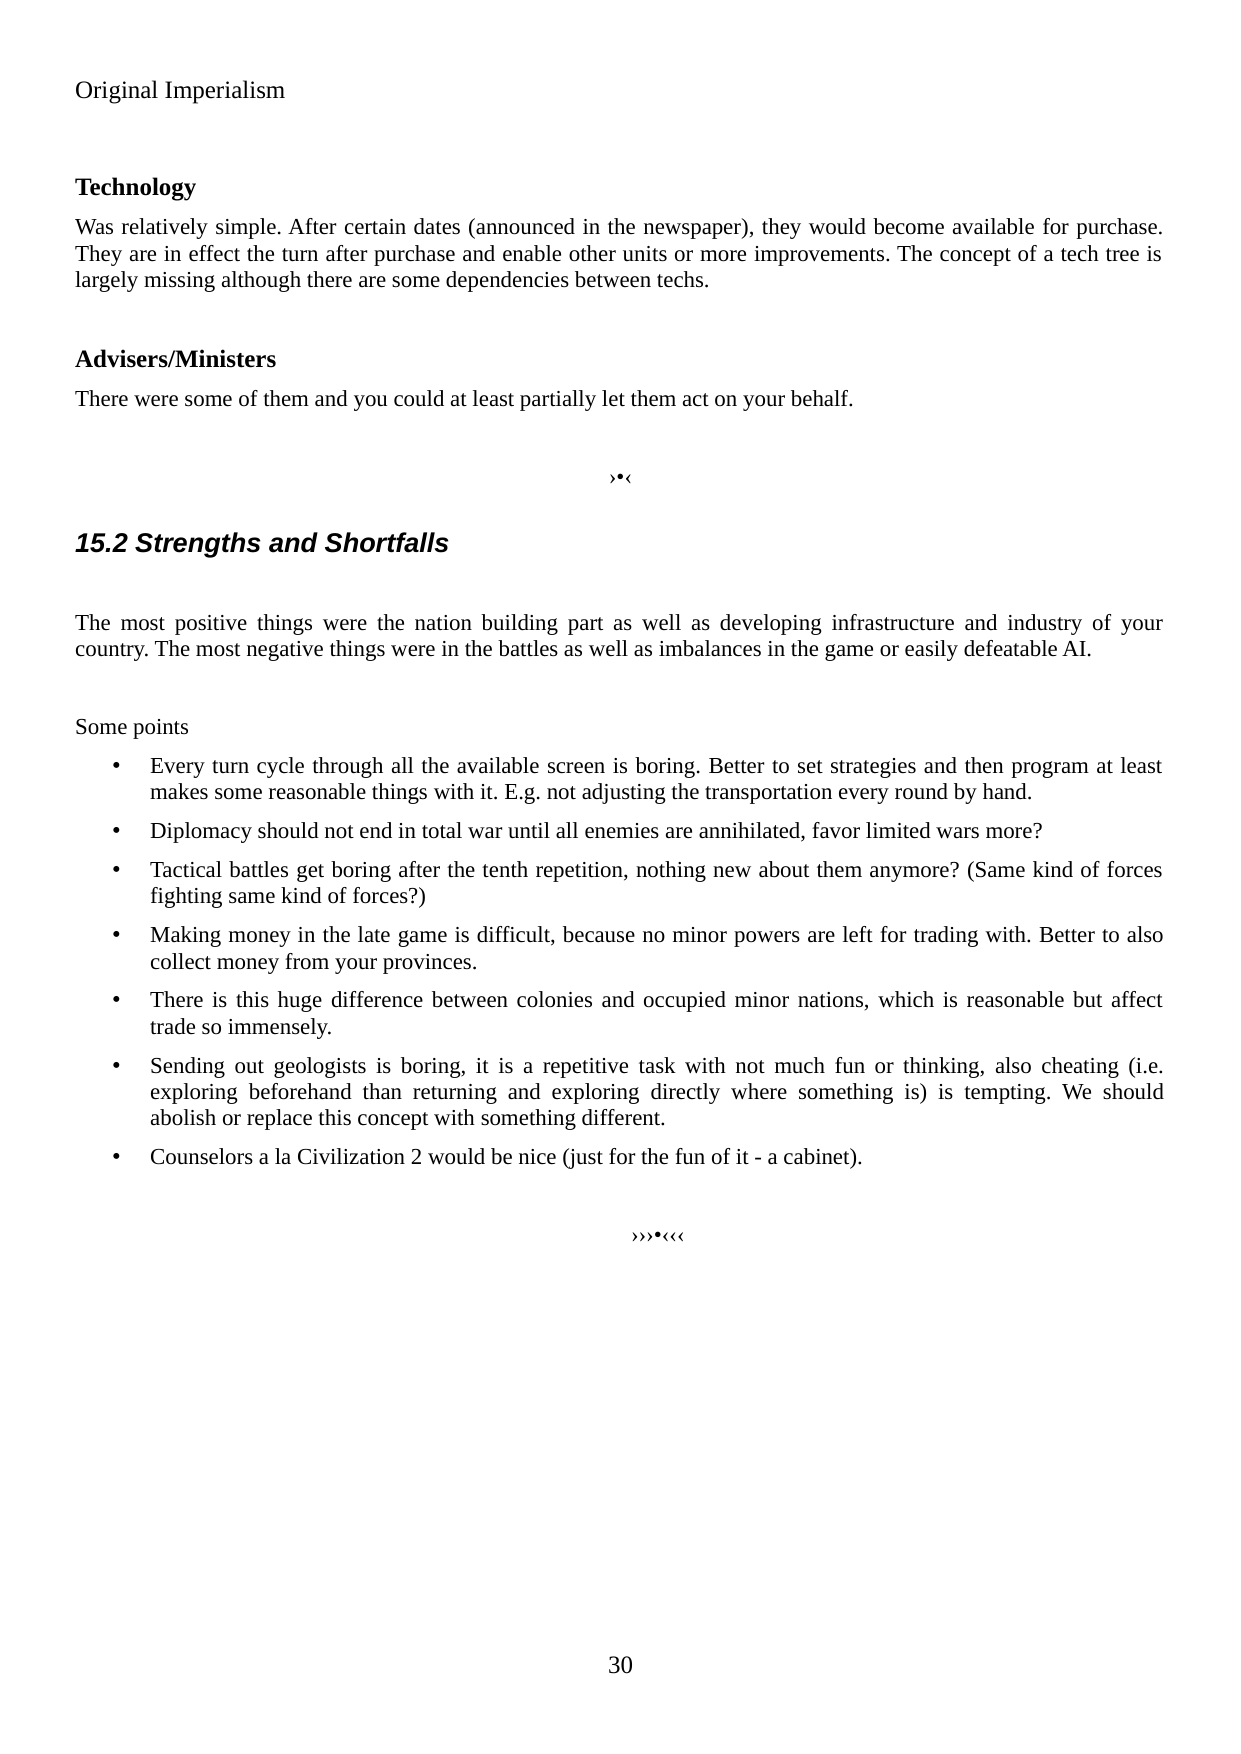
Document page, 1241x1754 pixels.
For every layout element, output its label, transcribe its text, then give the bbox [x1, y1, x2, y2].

list Making money in the late game is difficult, because no minor powers are left for trading with. Better to also collect money from your provinces. [112, 921, 1166, 974]
text Advisers/Ministers [75, 344, 1166, 372]
list ›››•‹‹‹ [112, 1221, 1166, 1247]
text The most positive things were the nation building part as well as developing infrastructure and industry of your country. The most negative things were in the battles as well as imbalances in the game or easily defeatable AI. [75, 609, 1166, 662]
list There is this huge difference between colonies and occupied minor nations, which is reasonable but affect trade so immensely. [112, 987, 1166, 1039]
list Sending out geologists is boring, it is a repetitive task with not much fun or thinking, also cheating (i.e. exploring beforehand than returning and exploring directly where something is) is tempting. We should abolish or replace this concept with something different. [112, 1052, 1166, 1131]
list Diplomacy should not end in total war until all enemies are annihilated, favor limited wars more? [112, 817, 1166, 844]
text There were some of them and you could at least partially let them act on your behalf. [75, 385, 1166, 411]
text ›•‹ [75, 463, 1166, 489]
list Counselors a la Civilization 2 would be nice (just for the fun of it - a cabinet). [112, 1143, 1166, 1170]
text Was relatively simple. After certain dates (announced in the newspaper), they would become available for purchase. They are in effect the turn after purchase and enable other units or more improvements. The concept of a tech tree is largely missing although there are some dependencies between techs. [75, 213, 1166, 292]
subtitle Strengths and Shortfalls [75, 527, 1166, 558]
text Some points [75, 713, 1166, 739]
list Tactical battles get boring after the tenth repetition, nothing new about them anymore? (Same kind of forces fighting same kind of forces?) [112, 856, 1166, 909]
list Every turn cycle through all the available screen is boring. Better to set strategies and then program at least makes some reasonable things with it. E.g. not adjusting the transportation every round by hand. [112, 752, 1166, 805]
text Technology [75, 172, 1166, 201]
